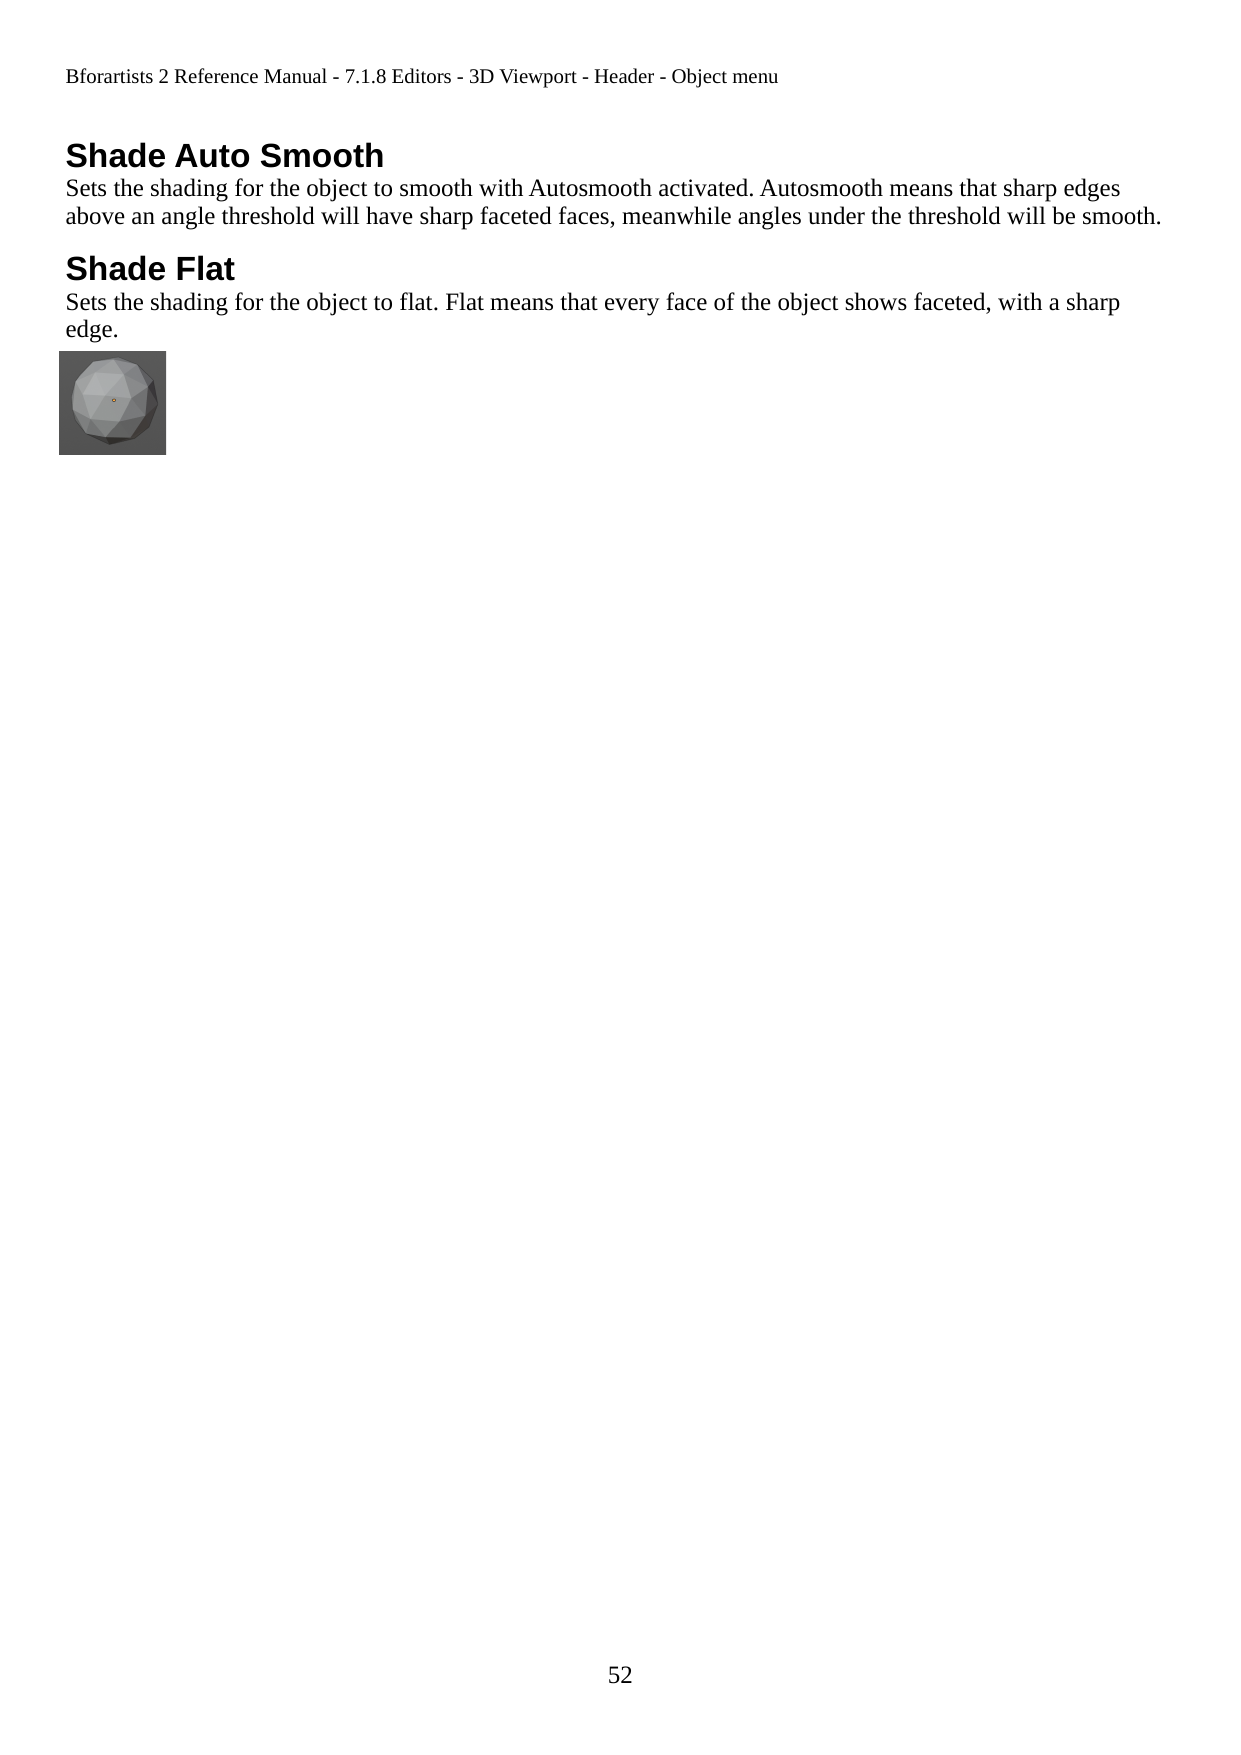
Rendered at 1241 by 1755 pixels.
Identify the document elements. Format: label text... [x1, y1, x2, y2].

text Sets the shading for the object to flat. Flat means that every face of the object shows faceted, with a sharp edge. [59, 288, 1181, 343]
text Sets the shading for the object to smooth with Autosmooth activated. Autosmooth means that sharp edges above an angle threshold will have sharp faceted faces, meanwhile angles under the threshold will be smooth. [59, 174, 1181, 229]
picture [59, 351, 167, 455]
subtitle Shade Flat [59, 244, 1181, 288]
subtitle Shade Auto Smooth [59, 130, 1181, 174]
